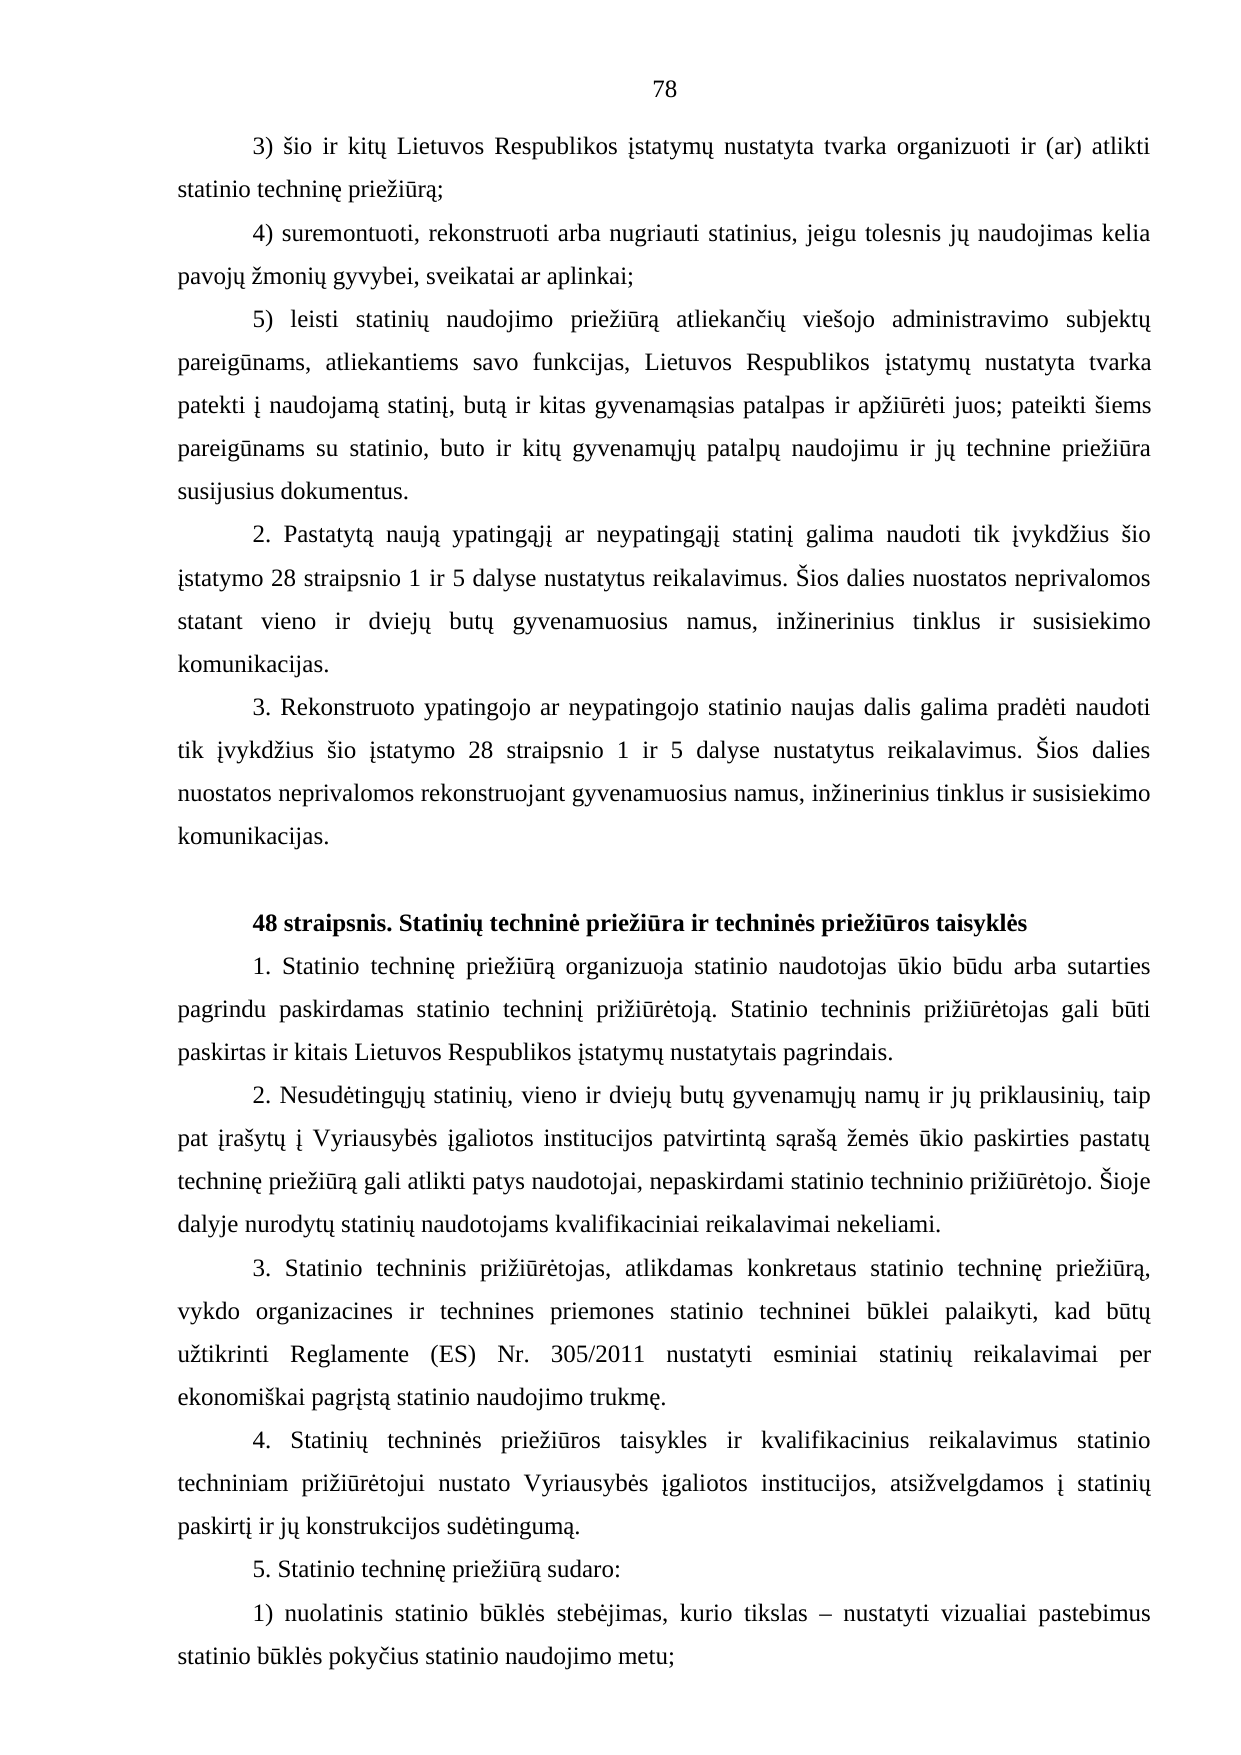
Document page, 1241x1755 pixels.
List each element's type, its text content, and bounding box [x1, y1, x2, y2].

text 2. Nesudėtingųjų statinių, vieno ir dviejų butų gyvenamųjų namų ir jų priklausinių, taip pat įrašytų į Vyriausybės įgaliotos institucijos patvirtintą sąrašą žemės ūkio paskirties pastatų techninę priežiūrą gali atlikti patys naudotojai, nepaskirdami statinio techninio prižiūrėtojo. Šioje dalyje nurodytų statinių naudotojams kvalifikaciniai reikalavimai nekeliami. [177, 1080, 1152, 1238]
text 3. Statinio techninis prižiūrėtojas, atlikdamas konkretaus statinio techninę priežiūrą, vykdo organizacines ir technines priemones statinio techninei būklei palaikyti, kad būtų užtikrinti Reglamente (ES) Nr. 305/2011 nustatyti esminiai statinių reikalavimai per ekonomiškai pagrįstą statinio naudojimo trukmę. [177, 1253, 1152, 1411]
text 1) nuolatinis statinio būklės stebėjimas, kurio tikslas – nustatyti vizualiai pastebimus statinio būklės pokyčius statinio naudojimo metu; [177, 1598, 1152, 1669]
text 4) suremontuoti, rekonstruoti arba nugriauti statinius, jeigu tolesnis jų naudojimas kelia pavojų žmonių gyvybei, sveikatai ar aplinkai; [177, 218, 1152, 289]
text 3. Rekonstruoto ypatingojo ar neypatingojo statinio naujas dalis galima pradėti naudoti tik įvykdžius šio įstatymo 28 straipsnio 1 ir 5 dalyse nustatytus reikalavimus. Šios dalies nuostatos neprivalomos rekonstruojant gyvenamuosius namus, inžinerinius tinklus ir susisiekimo komunikacijas. [177, 692, 1152, 850]
text 5) leisti statinių naudojimo priežiūrą atliekančių viešojo administravimo subjektų pareigūnams, atliekantiems savo funkcijas, Lietuvos Respublikos įstatymų nustatyta tvarka patekti į naudojamą statinį, butą ir kitas gyvenamąsias patalpas ir apžiūrėti juos; pateikti šiems pareigūnams su statinio, buto ir kitų gyvenamųjų patalpų naudojimu ir jų technine priežiūra susijusius dokumentus. [177, 304, 1152, 505]
text 5. Statinio techninę priežiūrą sudaro: [177, 1554, 1152, 1583]
text 2. Pastatytą naują ypatingąjį ar neypatingąjį statinį galima naudoti tik įvykdžius šio įstatymo 28 straipsnio 1 ir 5 dalyse nustatytus reikalavimus. Šios dalies nuostatos neprivalomos statant vieno ir dviejų butų gyvenamuosius namus, inžinerinius tinklus ir susisiekimo komunikacijas. [177, 519, 1152, 678]
text 3) šio ir kitų Lietuvos Respublikos įstatymų nustatyta tvarka organizuoti ir (ar) atlikti statinio techninę priežiūrą; [177, 131, 1152, 203]
text 1. Statinio techninę priežiūrą organizuoja statinio naudotojas ūkio būdu arba sutarties pagrindu paskirdamas statinio techninį prižiūrėtoją. Statinio techninis prižiūrėtojas gali būti paskirtas ir kitais Lietuvos Respublikos įstatymų nustatytais pagrindais. [177, 951, 1152, 1066]
text 48 straipsnis. Statinių techninė priežiūra ir techninės priežiūros taisyklės [177, 908, 1152, 936]
text 4. Statinių techninės priežiūros taisykles ir kvalifikacinius reikalavimus statinio techniniam prižiūrėtojui nustato Vyriausybės įgaliotos institucijos, atsižvelgdamos į statinių paskirtį ir jų konstrukcijos sudėtingumą. [177, 1425, 1152, 1540]
